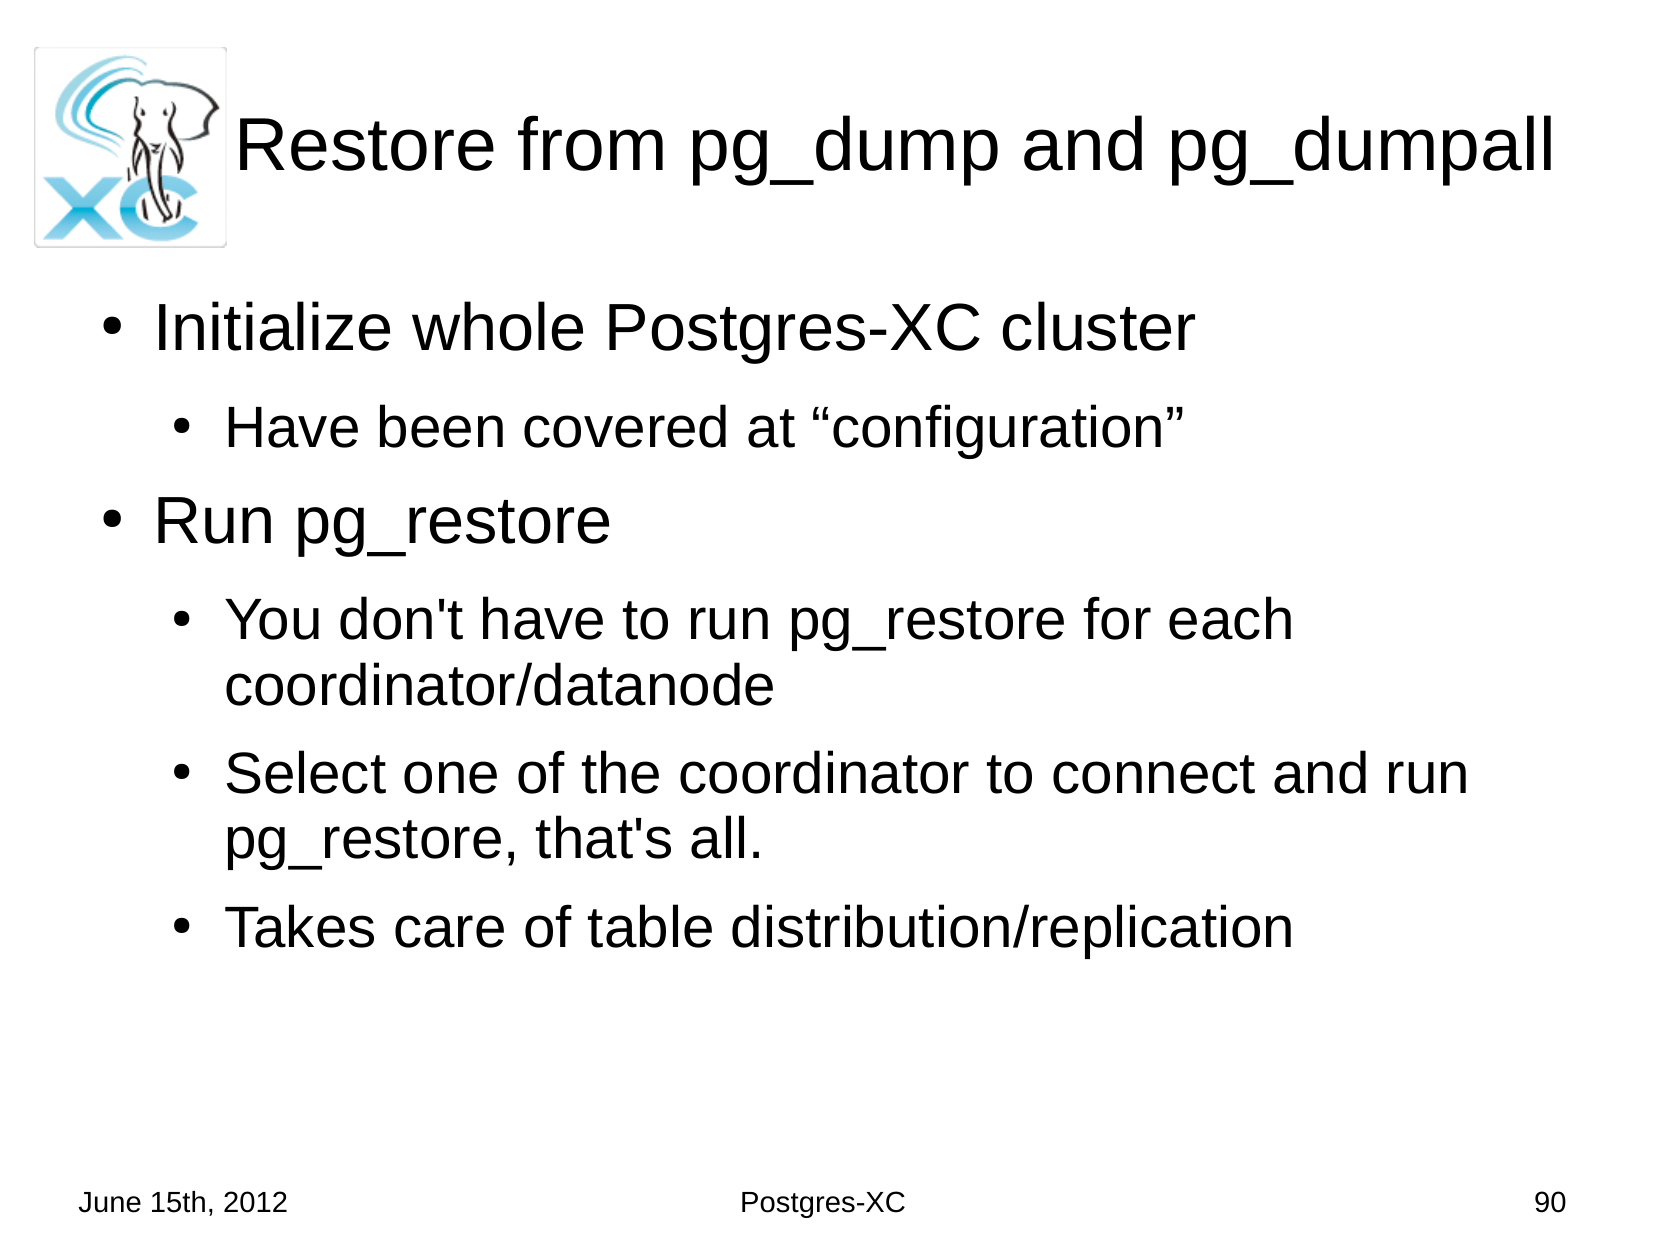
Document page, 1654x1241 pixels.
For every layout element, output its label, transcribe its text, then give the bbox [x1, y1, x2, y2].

list Initialize whole Postgres-XC cluster Have been covered at “configuration” Run pg_restore You don't have to run pg_restore for each coordinator/datanode Select one of the coordinator to connect and run pg_restore, that's all. Takes care of table distribution/replication [82, 290, 1571, 1010]
picture [34, 47, 227, 248]
title Restore from pg_dump and pg_dumpall [234, 40, 1599, 248]
